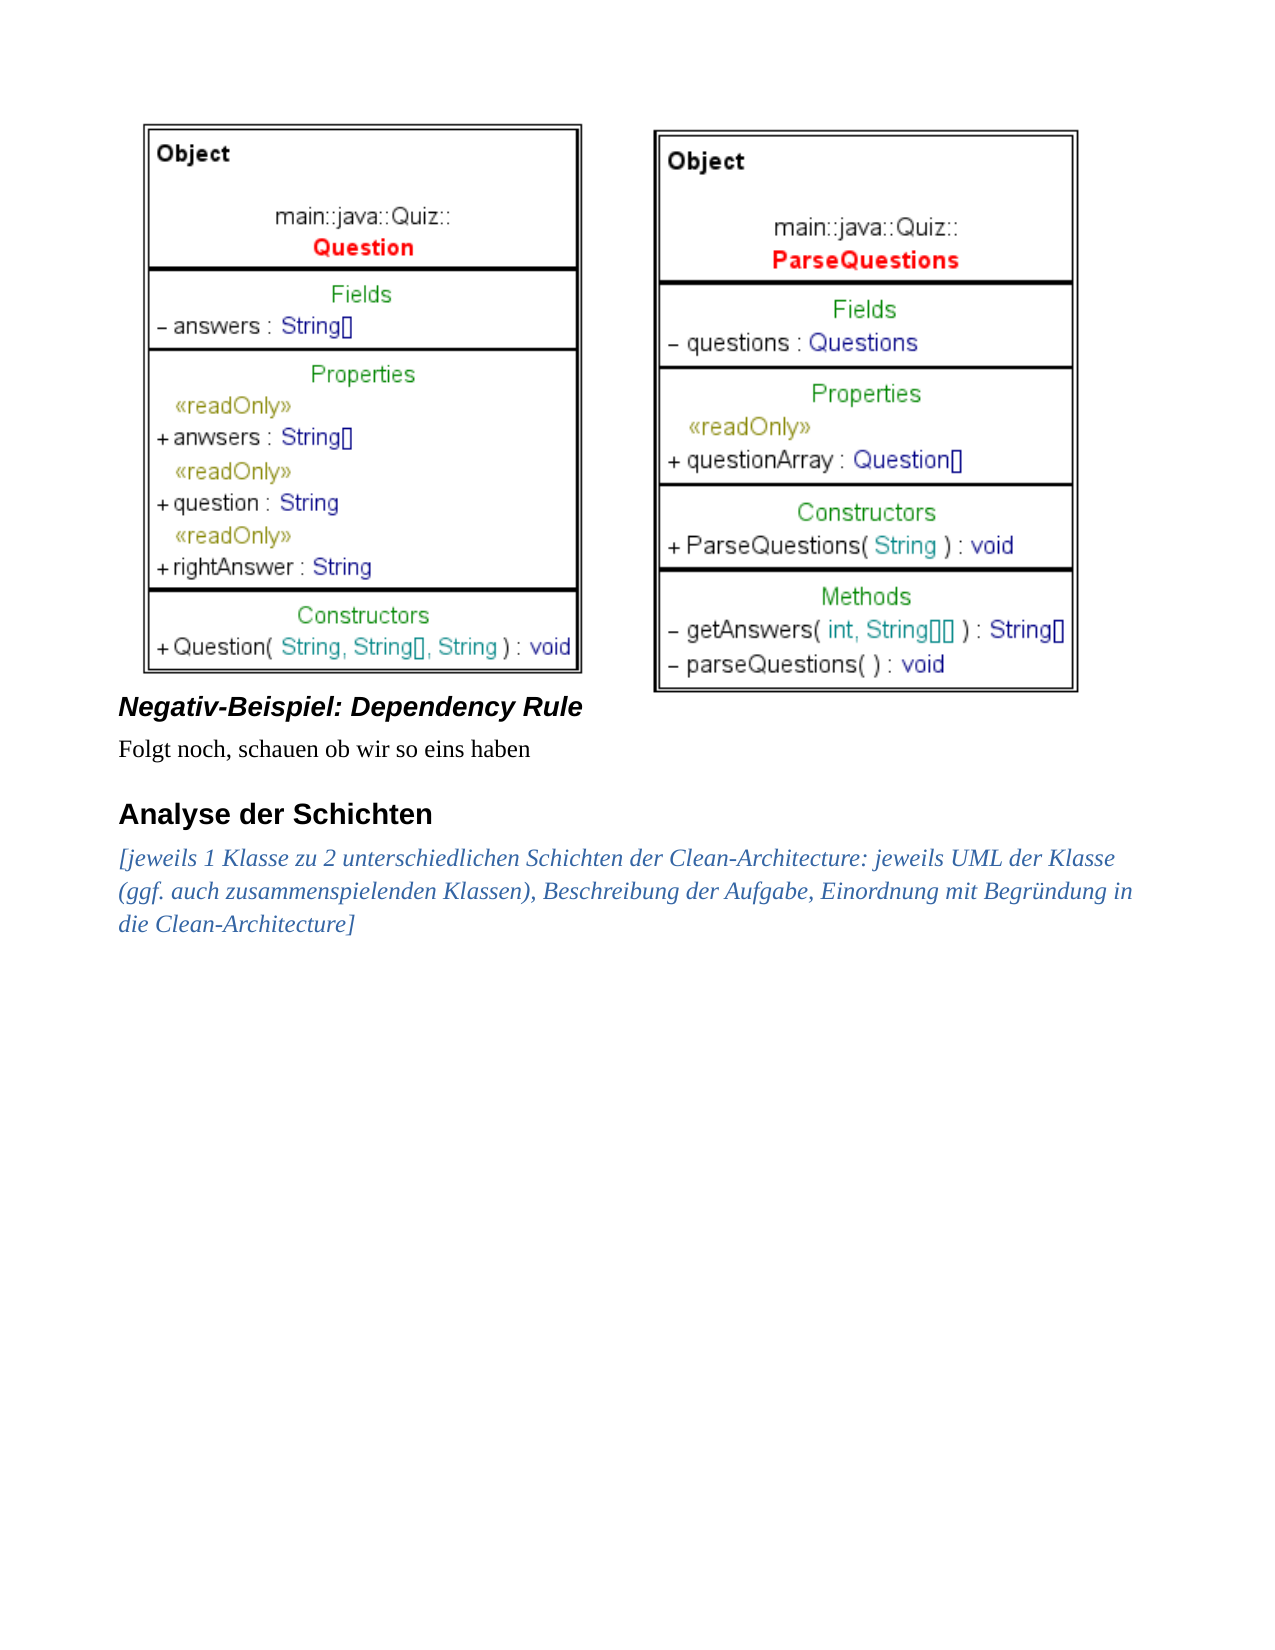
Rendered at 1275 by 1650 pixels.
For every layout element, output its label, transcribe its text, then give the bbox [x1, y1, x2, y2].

subtitle Analyse der Schichten [118, 797, 1157, 830]
subtitle Negativ-Beispiel: Dependency Rule [118, 696, 1157, 722]
picture [120, 118, 620, 691]
text [jeweils 1 Klasse zu 2 unterschiedlichen Schichten der Clean-Architecture: jeweils UML der Klasse (ggf. auch zusammenspielenden Klassen), Beschreibung der Aufgabe, Einordnung mit Begründung in die Clean-Architecture] [118, 843, 1157, 938]
text Folgt noch, schauen ob wir so eins haben [118, 734, 1157, 763]
picture [639, 127, 1082, 696]
